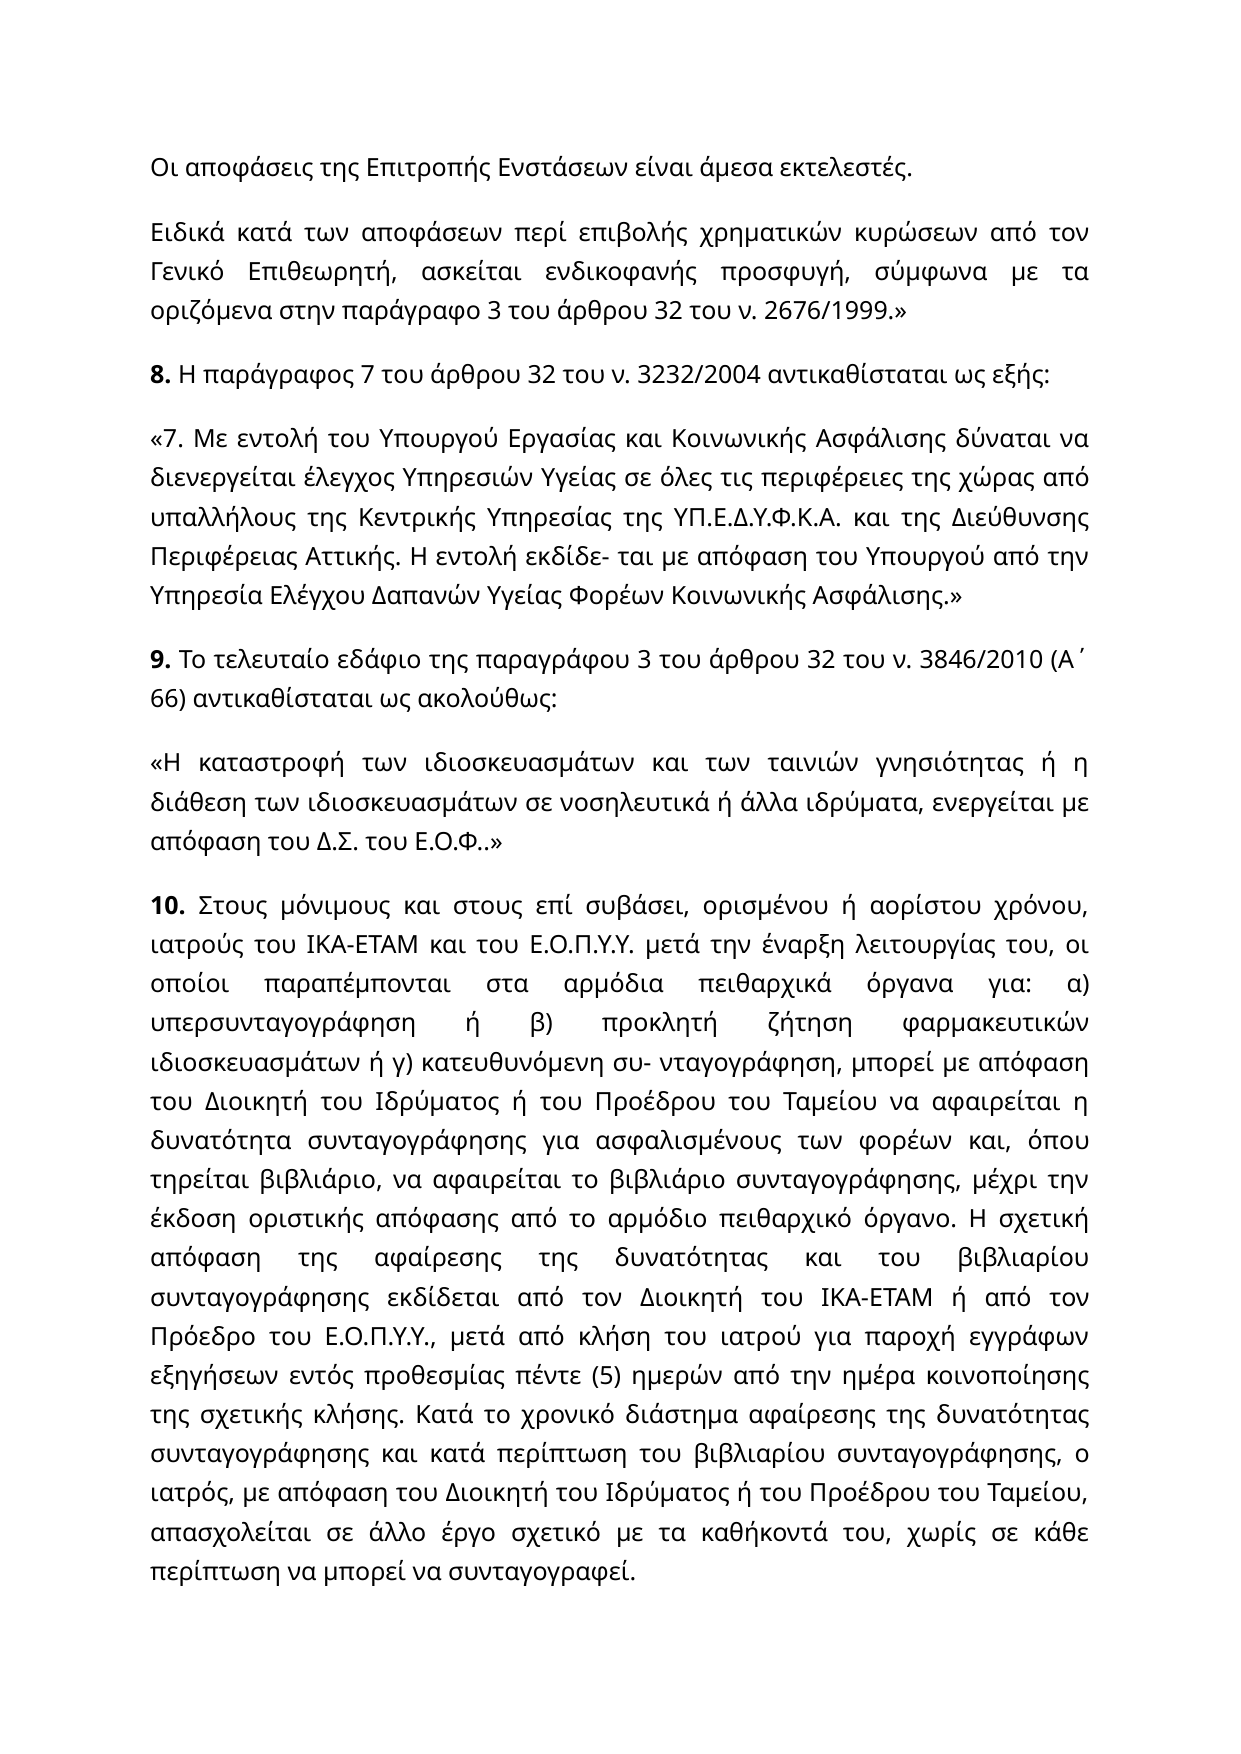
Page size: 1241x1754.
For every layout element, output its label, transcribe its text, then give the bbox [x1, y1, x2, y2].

text 8. Η παράγραφος 7 του άρθρου 32 του ν. 3232/2004 αντικαθίσταται ως εξής: [150, 357, 1090, 391]
text 10. Στους μόνιμους και στους επί συβάσει, ορισμένου ή αορίστου χρόνου, ιατρούς του ΙΚΑ-ΕΤΑΜ και του Ε.Ο.Π.Υ.Υ. μετά την έναρξη λειτουργίας του, οι οποίοι παραπέμπονται στα αρμόδια πειθαρχικά όργανα για: α) υπερσυνταγογράφηση ή β) προκλητή ζήτηση φαρμακευτικών ιδιοσκευασμάτων ή γ) κατευθυνόμενη συ- νταγογράφηση, μπορεί με απόφαση του Διοικητή του Ιδρύματος ή του Προέδρου του Ταμείου να αφαιρείται η δυνατότητα συνταγογράφησης για ασφαλισμένους των φορέων και, όπου τηρείται βιβλιάριο, να αφαιρείται το βιβλιάριο συνταγογράφησης, μέχρι την έκδοση οριστικής απόφασης από το αρμόδιο πειθαρχικό όργανο. Η σχετική απόφαση της αφαίρεσης της δυνατότητας και του βιβλιαρίου συνταγογράφησης εκδίδεται από τον Διοικητή του ΙΚΑ-ΕΤΑΜ ή από τον Πρόεδρο του Ε.Ο.Π.Υ.Υ., μετά από κλήση του ιατρού για παροχή εγγράφων εξηγήσεων εντός προθεσμίας πέντε (5) ημερών από την ημέρα κοινοποίησης της σχετικής κλήσης. Κατά το χρονικό διάστημα αφαίρεσης της δυνατότητας συνταγογράφησης και κατά περίπτωση του βιβλιαρίου συνταγογράφησης, ο ιατρός, με απόφαση του Διοικητή του Ιδρύματος ή του Προέδρου του Ταμείου, απασχολείται σε άλλο έργο σχετικό με τα καθήκοντά του, χωρίς σε κάθε περίπτωση να μπορεί να συνταγογραφεί. [150, 887, 1090, 1587]
text Οι αποφάσεις της Επιτροπής Ενστάσεων είναι άμεσα εκτελεστές. [150, 150, 1090, 184]
text «7. Με εντολή του Υπουργού Εργασίας και Κοινωνικής Ασφάλισης δύναται να διενεργείται έλεγχος Υπηρεσιών Υγείας σε όλες τις περιφέρειες της χώρας από υπαλλήλους της Κεντρικής Υπηρεσίας της ΥΠ.Ε.Δ.Υ.Φ.Κ.Α. και της Διεύθυνσης Περιφέρειας Αττικής. Η εντολή εκδίδε- ται με απόφαση του Υπουργού από την Υπηρεσία Ελέγχου Δαπανών Υγείας Φορέων Κοινωνικής Ασφάλισης.» [150, 421, 1090, 612]
text 9. Το τελευταίο εδάφιο της παραγράφου 3 του άρθρου 32 του ν. 3846/2010 (Α΄ 66) αντικαθίσταται ως ακολούθως: [150, 642, 1090, 715]
text «Η καταστροφή των ιδιοσκευασμάτων και των ταινιών γνησιότητας ή η διάθεση των ιδιοσκευασμάτων σε νοσηλευτικά ή άλλα ιδρύματα, ενεργείται με απόφαση του Δ.Σ. του Ε.Ο.Φ..» [150, 745, 1090, 857]
text Ειδικά κατά των αποφάσεων περί επιβολής χρηματικών κυρώσεων από τον Γενικό Επιθεωρητή, ασκείται ενδικοφανής προσφυγή, σύμφωνα με τα οριζόμενα στην παράγραφο 3 του άρθρου 32 του ν. 2676/1999.» [150, 214, 1090, 327]
